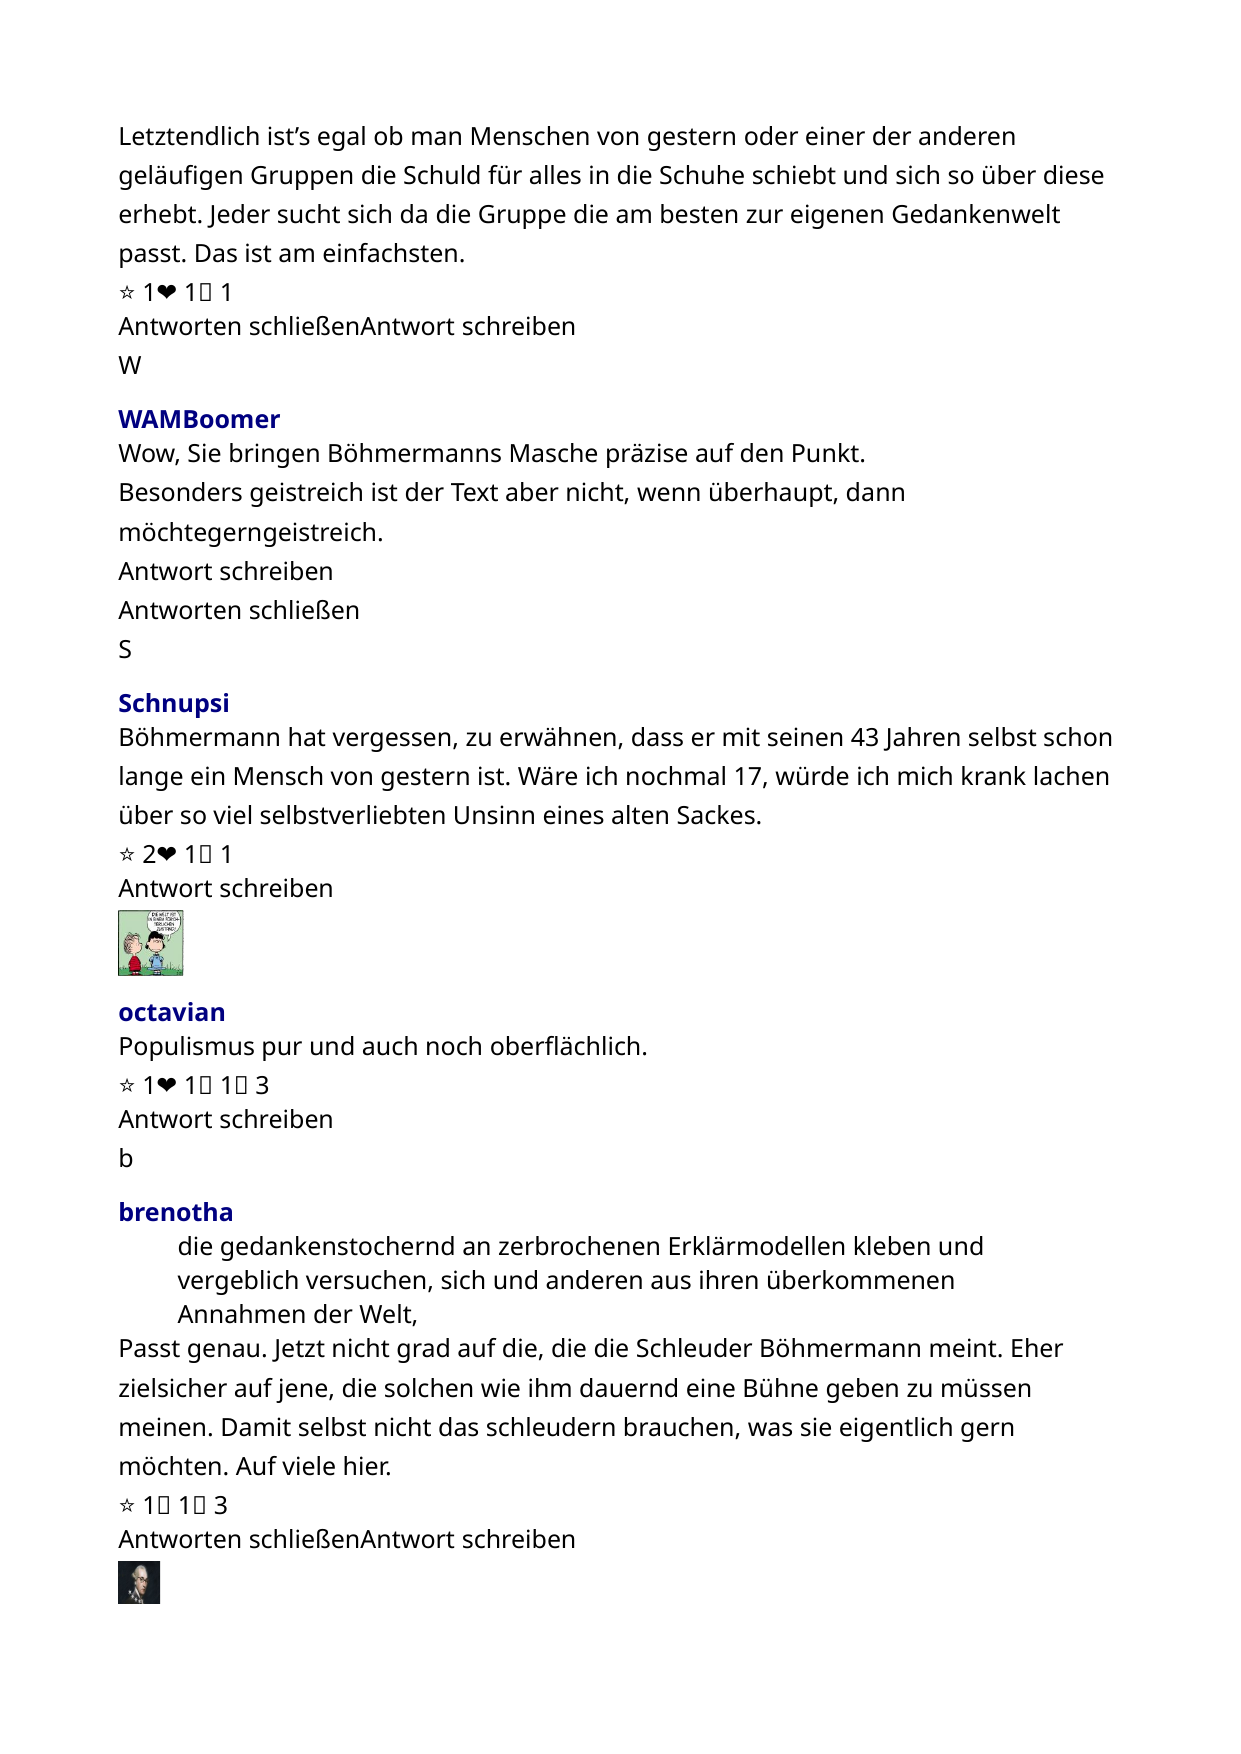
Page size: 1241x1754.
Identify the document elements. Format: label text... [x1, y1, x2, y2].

text Antwort schreiben [118, 871, 1122, 905]
text b [118, 1141, 1122, 1175]
subtitle octavian [118, 995, 1122, 1029]
text Passt genau. Jetzt nicht grad auf die, die die Schleuder Böhmermann meint. Eher zielsicher auf jene, die solchen wie ihm dauernd eine Bühne geben zu müssen meinen. Damit selbst nicht das schleudern brauchen, was sie eigentlich gern möchten. Auf viele hier. [118, 1331, 1122, 1483]
picture [118, 910, 184, 976]
text Wow, Sie bringen Böhmermanns Masche präzise auf den Punkt. [118, 436, 1122, 470]
text Antworten schließenAntwort schreiben [118, 1522, 1122, 1556]
text ⭐️ 1🙁 1🤨 3 [118, 1488, 1122, 1522]
text Antwort schreiben [118, 553, 1122, 587]
subtitle brenotha [118, 1195, 1122, 1229]
text S [118, 632, 1122, 666]
subtitle WAMBoomer [118, 402, 1122, 436]
text Antworten schließenAntwort schreiben [118, 309, 1122, 343]
text ⭐️ 1❤️ 1🤨 1 [118, 275, 1122, 309]
text W [118, 348, 1122, 382]
text ⭐️ 1❤️ 1🙁 1🤨 3 [118, 1068, 1122, 1102]
picture [118, 1561, 161, 1604]
text Antwort schreiben [118, 1102, 1122, 1136]
text Böhmermann hat vergessen, zu erwähnen, dass er mit seinen 43 Jahren selbst schon lange ein Mensch von gestern ist. Wäre ich nochmal 17, würde ich mich krank lachen über so viel selbstverliebten Unsinn eines alten Sackes. [118, 719, 1122, 832]
text die gedankenstochernd an zerbrochenen Erklärmodellen kleben und vergeblich versuchen, sich und anderen aus ihren überkommenen Annahmen der Welt, [177, 1229, 1063, 1331]
text Antworten schließen [118, 592, 1122, 627]
text ⭐️ 2❤️ 1🤨 1 [118, 837, 1122, 871]
subtitle Schnupsi [118, 685, 1122, 719]
text Besonders geistreich ist der Text aber nicht, wenn überhaupt, dann möchtegerngeistreich. [118, 475, 1122, 548]
text Populismus pur und auch noch oberflächlich. [118, 1029, 1122, 1063]
text Letztendlich ist’s egal ob man Menschen von gestern oder einer der anderen geläufigen Gruppen die Schuld für alles in die Schuhe schiebt und sich so über diese erhebt. Jeder sucht sich da die Gruppe die am besten zur eigenen Gedankenwelt passt. Das ist am einfachsten. [118, 118, 1122, 270]
